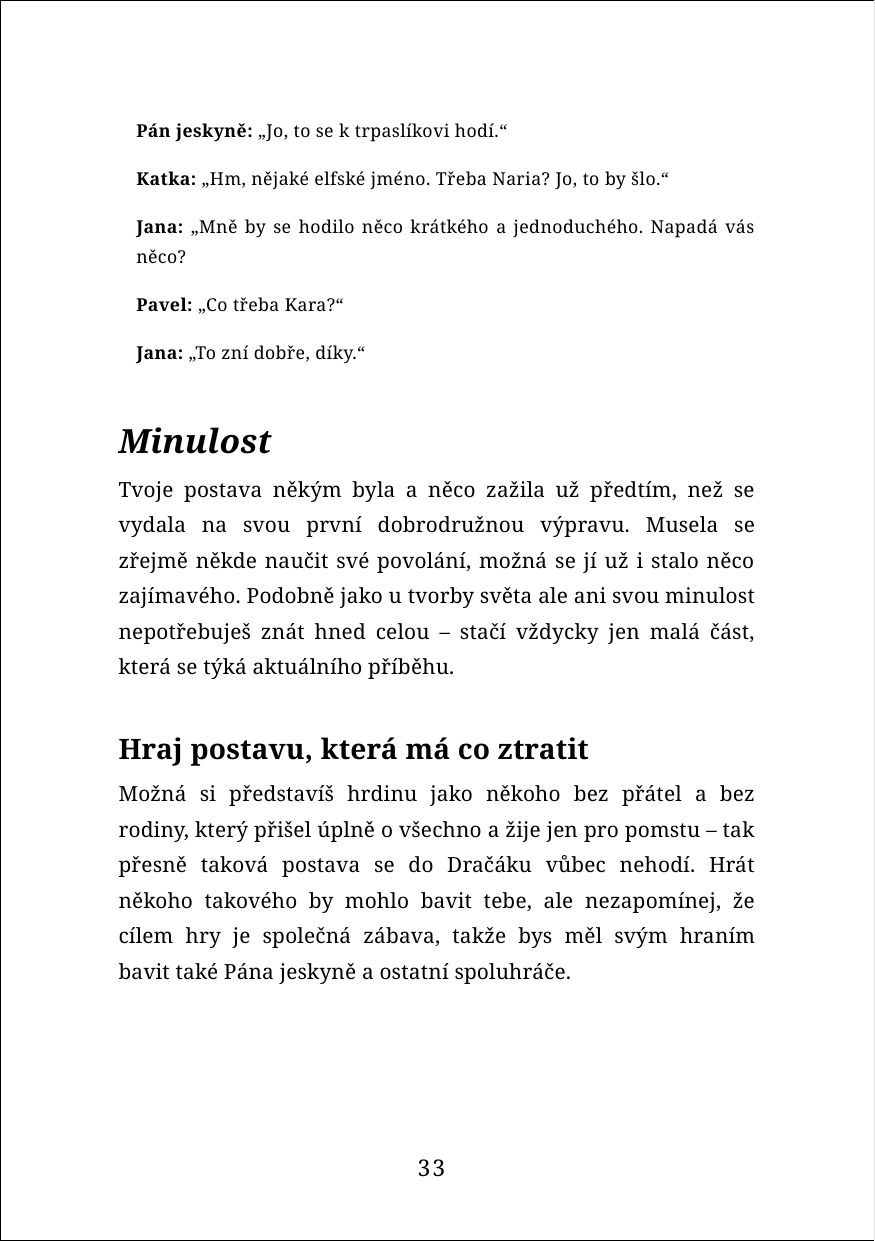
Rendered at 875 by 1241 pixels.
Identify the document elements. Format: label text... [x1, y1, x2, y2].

text Katka: „Hm, nějaké elfské jméno. Třeba Naria? Jo, to by šlo.“ [136, 166, 756, 190]
text Tvoje postava někým byla a něco zažila už předtím, než se vydala na svou první dobrodružnou výpravu. Musela se zřejmě někde naučit své povolání, možná se jí už i stalo něco zajímavého. Podobně jako u tvorby světa ale ani svou minulost nepotřebuješ znát hned celou – stačí vždycky jen malá část, která se týká aktuálního příběhu. [118, 475, 756, 681]
subtitle Hraj postavu, která má co ztratit [118, 729, 756, 768]
text Pán jeskyně: „Jo, to se k trpaslíkovi hodí.“ [136, 118, 756, 142]
text Jana: „Mně by se hodilo něco krátkého a jednoduchého. Napadá vás něco? [136, 214, 756, 268]
text Možná si představíš hrdinu jako někoho bez přátel a bez rodiny, který přišel úplně o všechno a žije jen pro pomstu – tak přesně taková postava se do Dračáku vůbec nehodí. Hrát někoho takového by mohlo bavit tebe, ale nezapomínej, že cílem hry je společná zábava, takže bys měl svým hraním bavit také Pána jeskyně a ostatní spoluhráče. [118, 779, 756, 985]
subtitle Minulost [118, 418, 756, 463]
text Pavel: „Co třeba Kara?“ [136, 292, 756, 316]
text Jana: „To zní dobře, díky.“ [136, 340, 756, 364]
